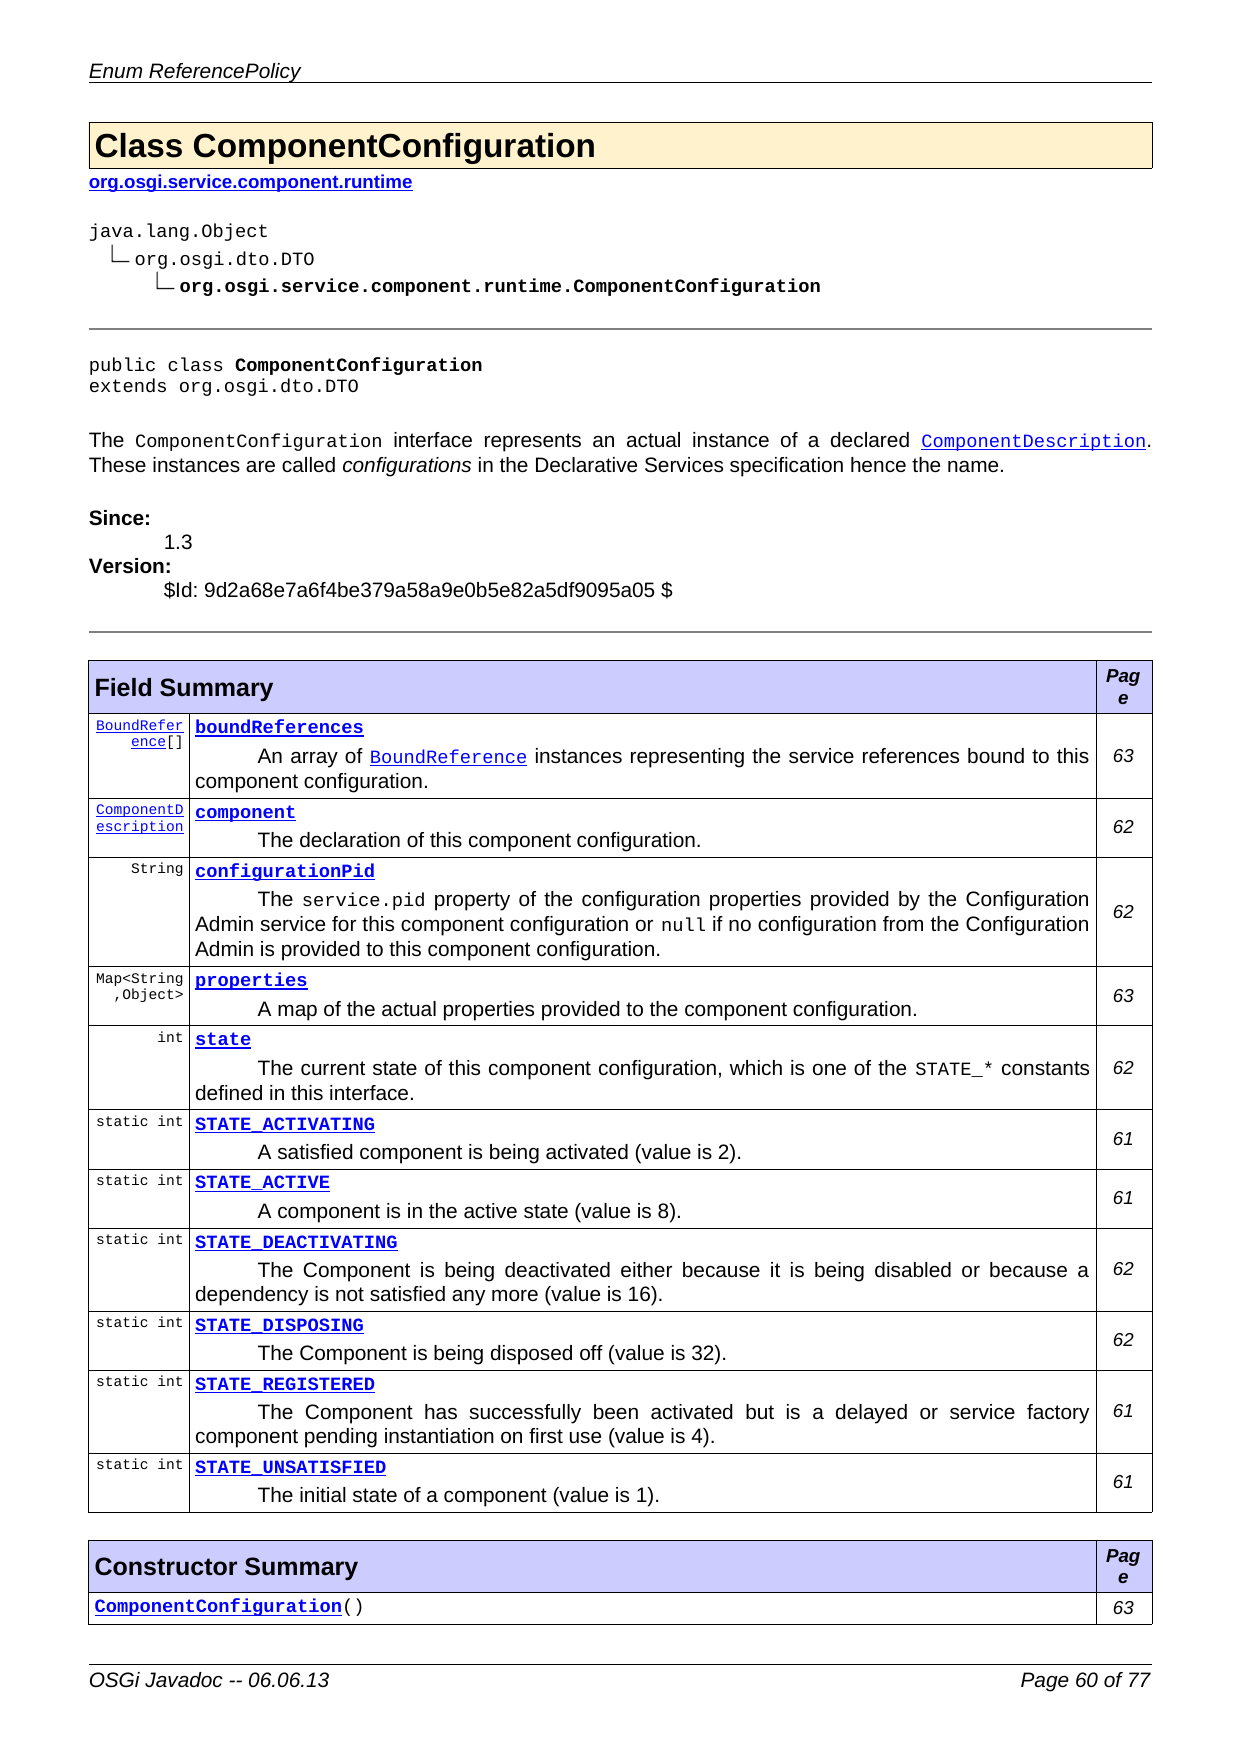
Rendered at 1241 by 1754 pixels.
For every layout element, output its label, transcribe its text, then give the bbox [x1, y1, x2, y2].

table_cell [1097, 967, 1152, 1025]
table_cell [1097, 1454, 1152, 1512]
text The ComponentConfiguration interface represents an actual instance of a declared ComponentDescription. These instances are called configurations in the Declarative Services specification hence the name. [88, 427, 1152, 477]
text 1.3 [163, 530, 1152, 554]
table_cell static int [89, 1170, 189, 1227]
table_cell [1097, 1371, 1152, 1453]
picture [156, 270, 180, 293]
table_cell [1097, 1229, 1152, 1311]
table_cell ComponentDescription [89, 799, 189, 857]
table_cell state The current state of this component configuration, which is one of the STATE_* constants defined in this interface. [190, 1026, 1096, 1109]
table_cell [1097, 714, 1152, 797]
table_cell STATE_DISPOSING The Component is being disposed off (value is 32). [190, 1312, 1096, 1369]
table_cell int [89, 1026, 189, 1109]
table_cell ComponentConfiguration() [89, 1593, 1096, 1623]
table_cell static int [89, 1371, 189, 1453]
table_header Constructor Summary [89, 1541, 1096, 1592]
table_cell STATE_ACTIVATING A satisfied component is being activated (value is 2). [190, 1110, 1096, 1168]
text Version: [88, 554, 1152, 578]
text $Id: 9d2a68e7a6f4be379a58a9e0b5e82a5df9095a05 $ [163, 578, 1152, 602]
table_cell String [89, 858, 189, 966]
text extends org.osgi.dto.DTO [88, 377, 1152, 398]
table_header Page [1097, 661, 1152, 713]
table_header Page [1097, 1541, 1152, 1592]
table_cell STATE_UNSATISFIED The initial state of a component (value is 1). [190, 1454, 1096, 1512]
subtitle Class ComponentConfiguration [90, 123, 1152, 168]
table_cell STATE_REGISTERED The Component has successfully been activated but is a delayed or service factory component pending instantiation on first use (value is 4). [190, 1371, 1096, 1453]
table_cell STATE_DEACTIVATING The Component is being deactivated either because it is being disabled or because a dependency is not satisfied any more (value is 16). [190, 1229, 1096, 1311]
text org.osgi.service.component.runtime.ComponentConfiguration [88, 271, 1152, 298]
table_cell static int [89, 1110, 189, 1168]
text java.lang.Object [88, 222, 1152, 243]
text org.osgi.service.component.runtime [88, 171, 1152, 193]
table_cell [1097, 799, 1152, 857]
text public class ComponentConfiguration [88, 356, 1152, 377]
table_cell component The declaration of this component configuration. [190, 799, 1096, 857]
table_cell [1097, 1026, 1152, 1109]
text Since: [88, 506, 1152, 530]
text org.osgi.dto.DTO [88, 243, 1152, 271]
table_cell [1097, 1312, 1152, 1369]
table_cell static int [89, 1312, 189, 1369]
table_cell [1097, 858, 1152, 966]
table_cell boundReferences An array of BoundReference instances representing the service references bound to this component configuration. [190, 714, 1096, 797]
table_cell properties A map of the actual properties provided to the component configuration. [190, 967, 1096, 1025]
picture [111, 243, 135, 266]
table_cell BoundReference[] [89, 714, 189, 797]
table_cell [1097, 1593, 1152, 1623]
table_cell configurationPid The service.pid property of the configuration properties provided by the Configuration Admin service for this component configuration or null if no configuration from the Configuration Admin is provided to this component configuration. [190, 858, 1096, 966]
table_cell STATE_ACTIVE A component is in the active state (value is 8). [190, 1170, 1096, 1227]
table_header Field Summary [89, 661, 1096, 713]
table_cell static int [89, 1454, 189, 1512]
table_cell [1097, 1170, 1152, 1227]
table_cell static int [89, 1229, 189, 1311]
table_cell [1097, 1110, 1152, 1168]
table_cell Map<String,Object> [89, 967, 189, 1025]
